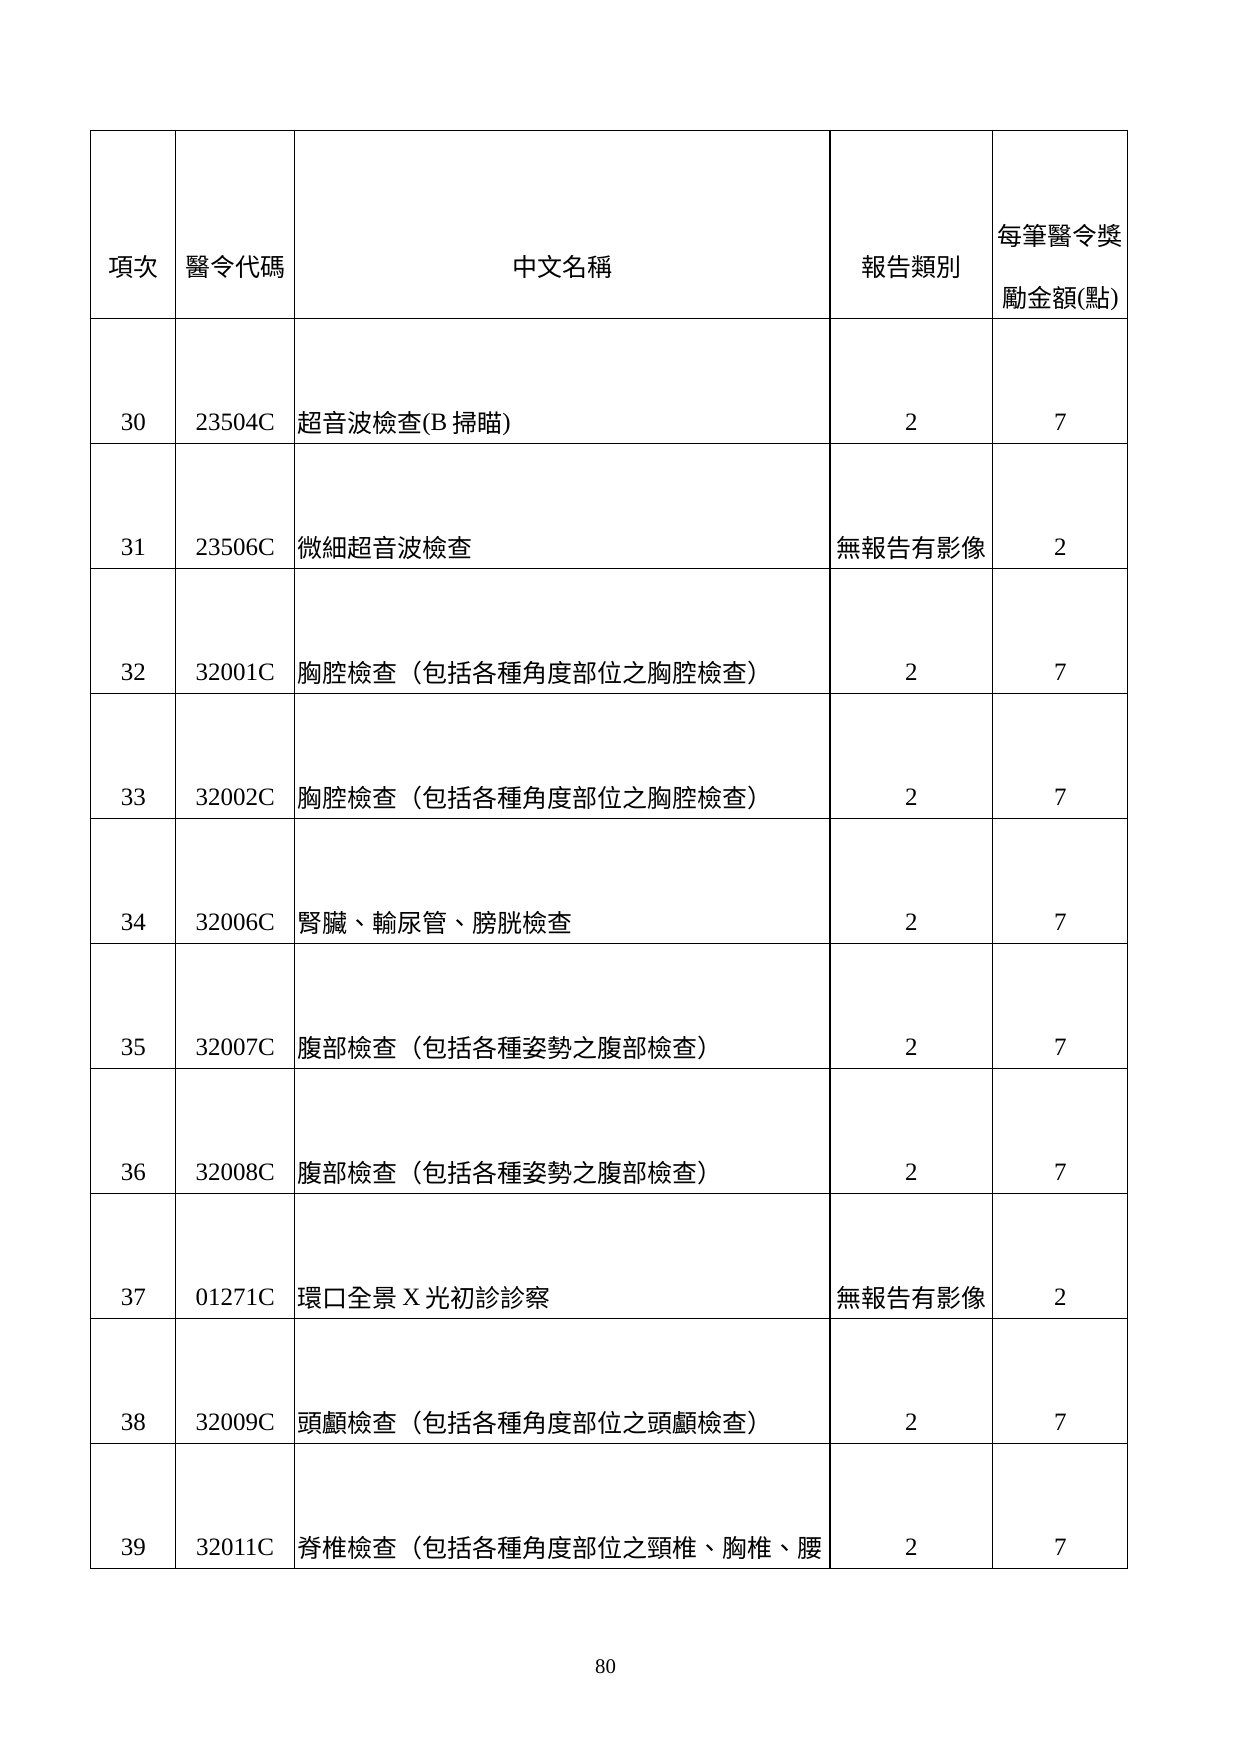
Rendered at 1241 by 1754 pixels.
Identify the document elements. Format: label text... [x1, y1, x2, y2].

table_cell 32 [91, 569, 175, 692]
table_cell 2 [831, 819, 992, 942]
table_cell 2 [993, 444, 1127, 567]
table_cell 34 [91, 819, 175, 942]
table_cell 2 [831, 569, 992, 692]
table_cell 30 [91, 319, 175, 442]
table_cell 32006C [176, 819, 294, 942]
table_cell 胸腔檢查（包括各種角度部位之胸腔檢查） [295, 694, 829, 817]
table_cell 2 [831, 944, 992, 1067]
table_cell 2 [831, 319, 992, 442]
table_cell 32011C [176, 1444, 294, 1567]
table_cell 7 [993, 1069, 1127, 1192]
table_cell 2 [831, 1444, 992, 1567]
table_cell 23506C [176, 444, 294, 567]
table_cell 2 [993, 1194, 1127, 1317]
table_cell 7 [993, 819, 1127, 942]
table_cell 32008C [176, 1069, 294, 1192]
table_cell 脊椎檢查（包括各種角度部位之頸椎、胸椎、腰 [295, 1444, 829, 1567]
table_cell 7 [993, 1319, 1127, 1442]
table_cell 微細超音波檢查 [295, 444, 829, 567]
table_cell 32009C [176, 1319, 294, 1442]
table_cell 超音波檢查(B掃瞄) [295, 319, 829, 442]
table_cell 環口全景X光初診診察 [295, 1194, 829, 1317]
table_cell 01271C [176, 1194, 294, 1317]
table_cell 胸腔檢查（包括各種角度部位之胸腔檢查） [295, 569, 829, 692]
table_cell 7 [993, 694, 1127, 817]
table_cell 36 [91, 1069, 175, 1192]
table_cell 無報告有影像 [831, 1194, 992, 1317]
table_cell 7 [993, 569, 1127, 692]
table_cell 7 [993, 944, 1127, 1067]
table_cell 無報告有影像 [831, 444, 992, 567]
table_cell 32001C [176, 569, 294, 692]
table_cell 35 [91, 944, 175, 1067]
table_cell 37 [91, 1194, 175, 1317]
table_cell 33 [91, 694, 175, 817]
table_cell 38 [91, 1319, 175, 1442]
table_cell 2 [831, 694, 992, 817]
table_cell 32002C [176, 694, 294, 817]
table_cell 2 [831, 1069, 992, 1192]
table_header 報告類別 [831, 131, 992, 317]
table_cell 腎臟、輸尿管、膀胱檢查 [295, 819, 829, 942]
table_cell 2 [831, 1319, 992, 1442]
table_cell 23504C [176, 319, 294, 442]
table_cell 7 [993, 1444, 1127, 1567]
table_header 每筆醫令獎勵金額(點) [993, 131, 1127, 317]
table_cell 頭顱檢查（包括各種角度部位之頭顱檢查） [295, 1319, 829, 1442]
table_header 醫令代碼 [176, 131, 294, 317]
table_cell 腹部檢查（包括各種姿勢之腹部檢查） [295, 1069, 829, 1192]
table_header 中文名稱 [295, 131, 829, 317]
table_cell 32007C [176, 944, 294, 1067]
table_cell 31 [91, 444, 175, 567]
table_cell 7 [993, 319, 1127, 442]
table_cell 腹部檢查（包括各種姿勢之腹部檢查） [295, 944, 829, 1067]
table_cell 39 [91, 1444, 175, 1567]
table_header 項次 [91, 131, 175, 317]
